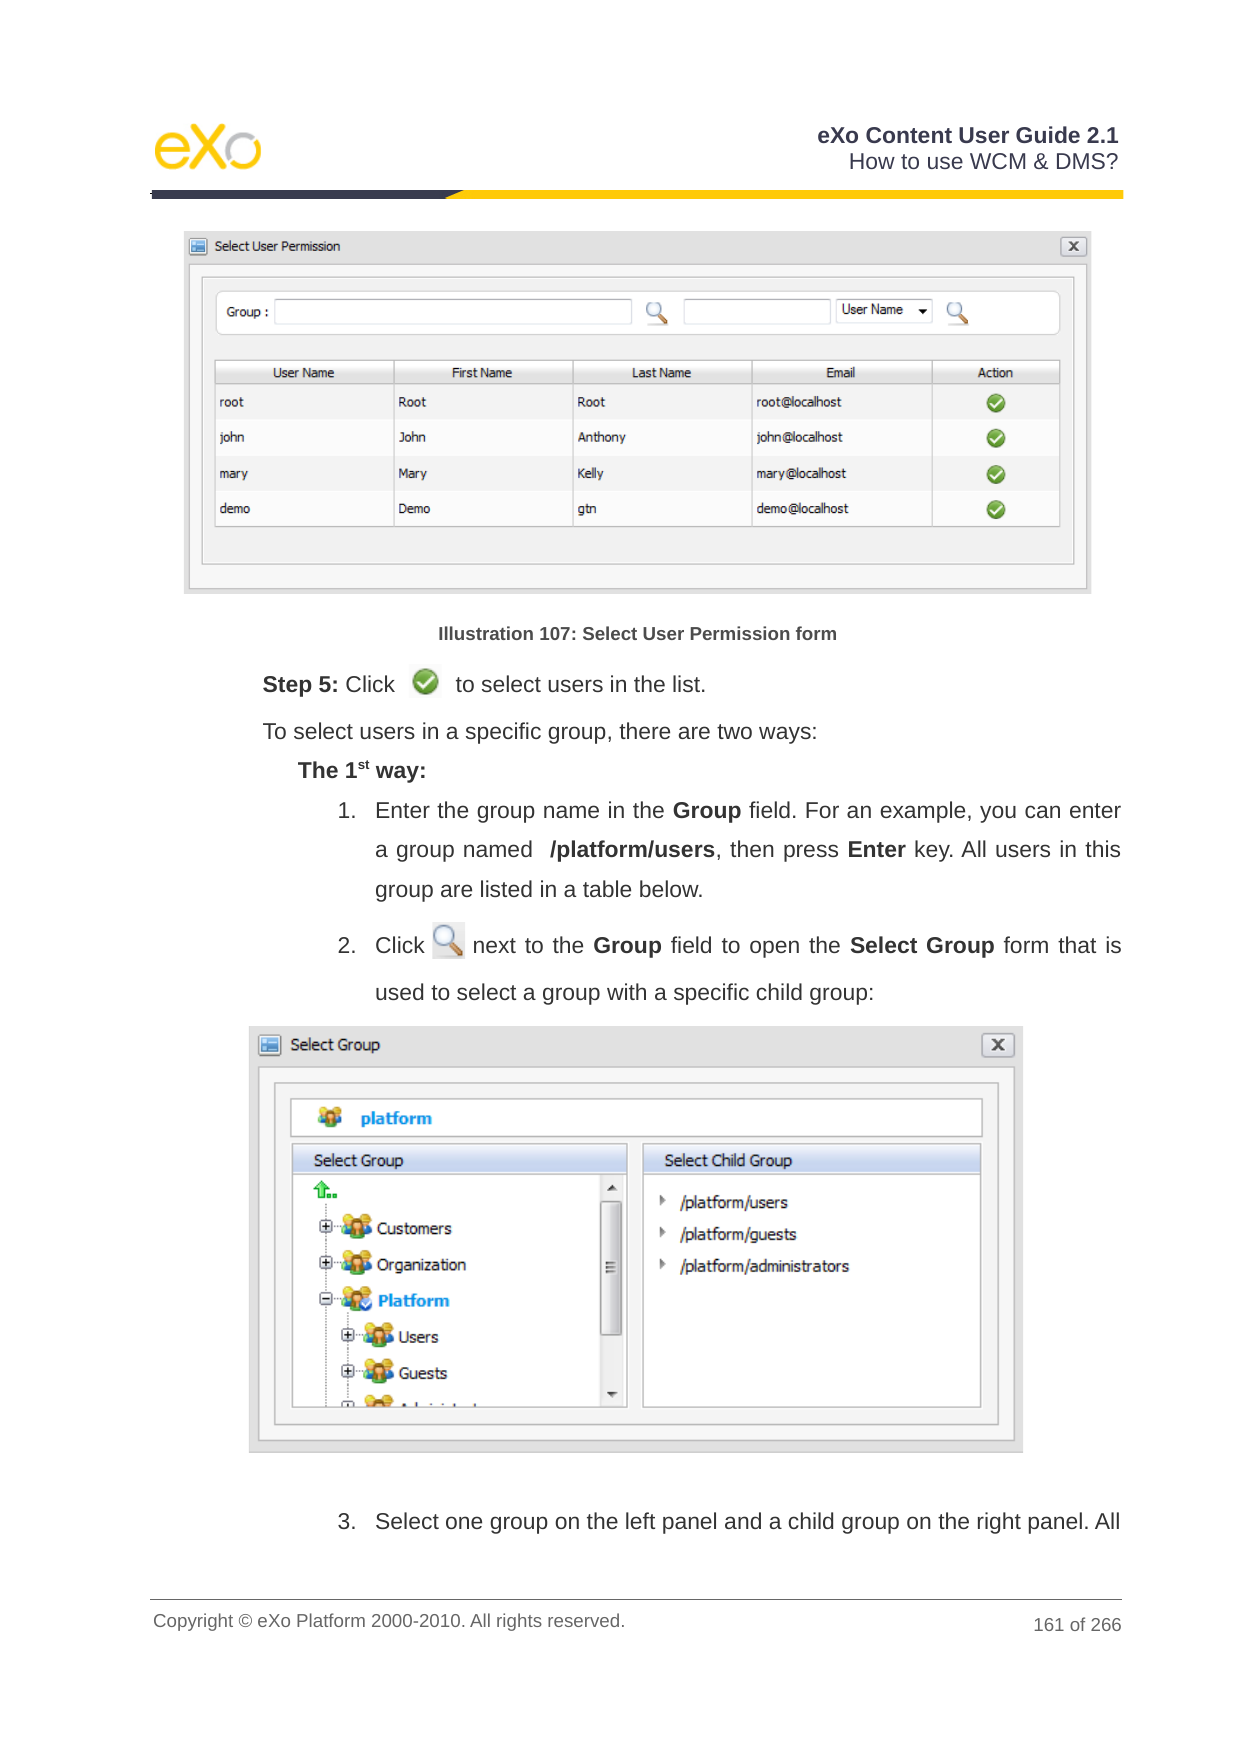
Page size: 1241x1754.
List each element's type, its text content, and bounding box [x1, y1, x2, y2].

picture [183, 231, 1092, 594]
list To select users in a specific group, there are two ways: [225, 718, 1122, 744]
picture [248, 1026, 1024, 1453]
picture [155, 123, 262, 170]
list Select one group on the left panel and a child group on the right panel. All [337, 1508, 1122, 1534]
text The 1st way: [298, 757, 1122, 784]
picture [151, 190, 1124, 199]
list Clicknext to the Group field to open the Select Group form that is used to select a group with a specific child group: [337, 915, 1122, 1006]
list Illustration 111: Select User Permission form [184, 594, 1091, 644]
list Step 5: Click to select users in the list. [225, 620, 1122, 703]
picture [408, 664, 442, 698]
list Enter the group name in the Group field. For an example, you can enter a group named /platform/users, then press Enter key. All users in this group are listed in a table below. [337, 797, 1122, 902]
picture [432, 922, 465, 959]
